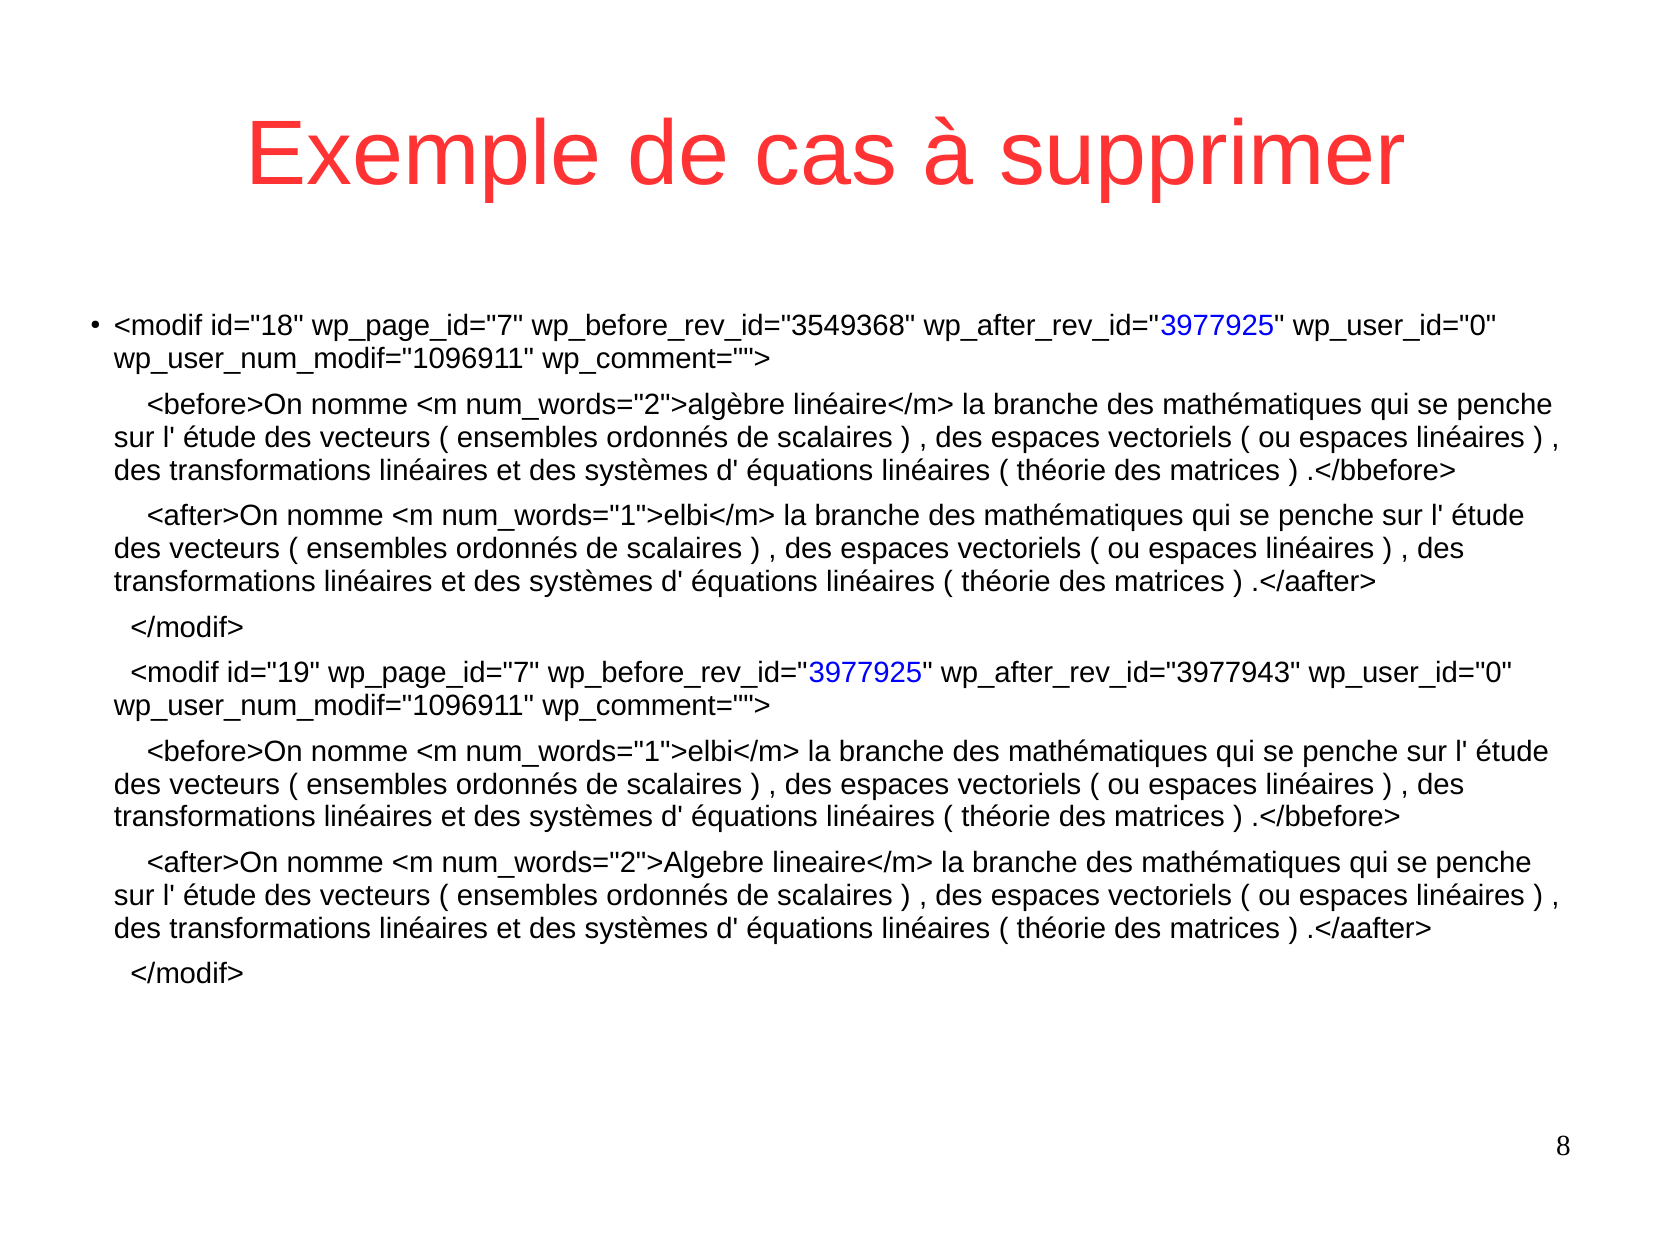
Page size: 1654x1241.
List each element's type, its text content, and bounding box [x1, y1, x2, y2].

list <modif id="18" wp_page_id="7" wp_before_rev_id="3549368" wp_after_rev_id="3977925" wp_user_id="0" wp_user_num_modif="1096911" wp_comment=""> <before>On nomme <m num_words="2">algèbre linéaire</m> la branche des mathématiques qui se penche sur l' étude des vecteurs ( ensembles ordonnés de scalaires ) , des espaces vectoriels ( ou espaces linéaires ) , des transformations linéaires et des systèmes d' équations linéaires ( théorie des matrices ) .</bbefore> <after>On nomme <m num_words="1">elbi</m> la branche des mathématiques qui se penche sur l' étude des vecteurs ( ensembles ordonnés de scalaires ) , des espaces vectoriels ( ou espaces linéaires ) , des transformations linéaires et des systèmes d' équations linéaires ( théorie des matrices ) .</aafter> </modif> <modif id="19" wp_page_id="7" wp_before_rev_id="3977925" wp_after_rev_id="3977943" wp_user_id="0" wp_user_num_modif="1096911" wp_comment=""> <before>On nomme <m num_words="1">elbi</m> la branche des mathématiques qui se penche sur l' étude des vecteurs ( ensembles ordonnés de scalaires ) , des espaces vectoriels ( ou espaces linéaires ) , des transformations linéaires et des systèmes d' équations linéaires ( théorie des matrices ) .</bbefore> <after>On nomme <m num_words="2">Algebre lineaire</m> la branche des mathématiques qui se penche sur l' étude des vecteurs ( ensembles ordonnés de scalaires ) , des espaces vectoriels ( ou espaces linéaires ) , des transformations linéaires et des systèmes d' équations linéaires ( théorie des matrices ) .</aafter> </modif> [82, 290, 1571, 1010]
title Exemple de cas à supprimer [82, 49, 1571, 257]
